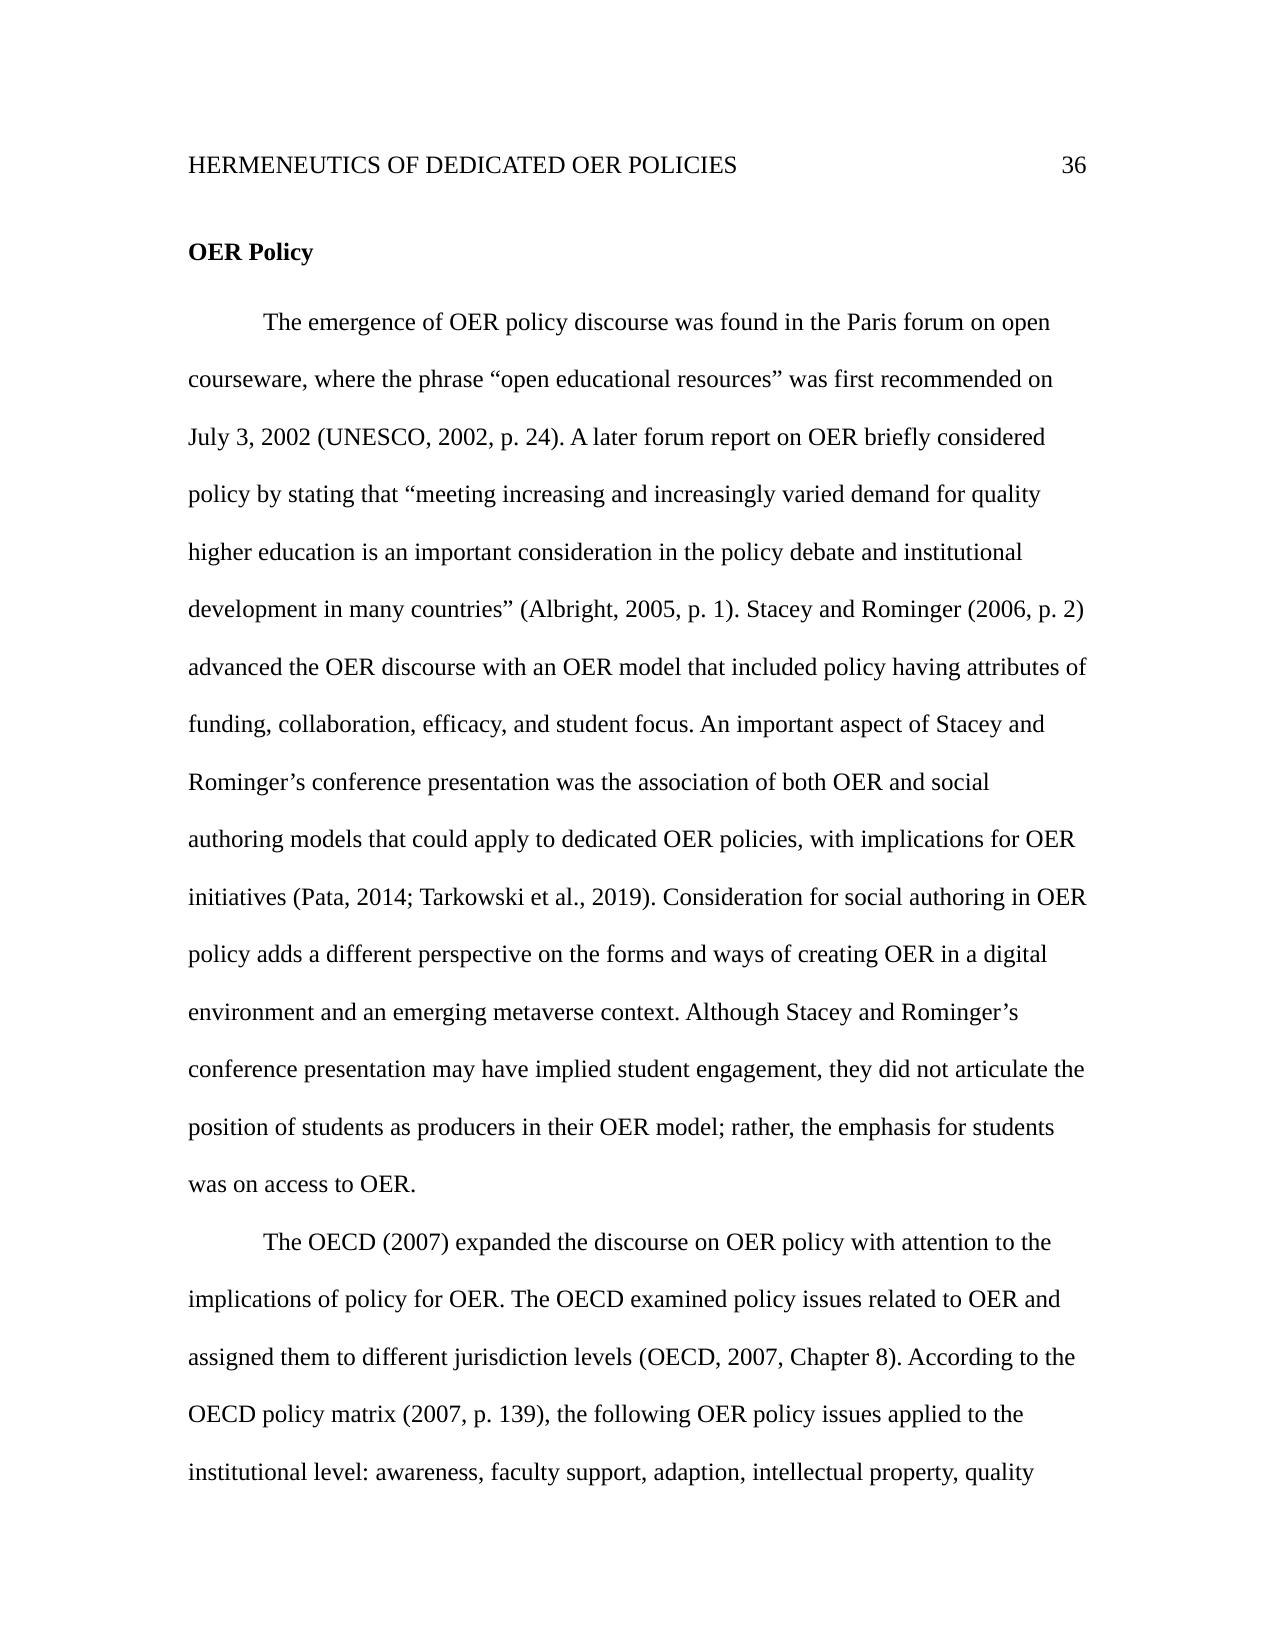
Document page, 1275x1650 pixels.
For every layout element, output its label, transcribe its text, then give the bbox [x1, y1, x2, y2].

text The OECD (2007) expanded the discourse on OER policy with attention to the implications of policy for OER. The OECD examined policy issues related to OER and assigned them to different jurisdiction levels (OECD, 2007, Chapter 8). According to the OECD policy matrix (2007, p. 139), the following OER policy issues applied to the institutional level: awareness, faculty support, adaption, intellectual property, quality [188, 1227, 1087, 1486]
text The emergence of OER policy discourse was found in the Paris forum on open courseware, where the phrase “open educational resources” was first recommended on July 3, 2002 (UNESCO, 2002, p. 24). A later forum report on OER briefly considered policy by stating that “meeting increasing and increasingly varied demand for quality higher education is an important consideration in the policy debate and institutional development in many countries” (Albright, 2005, p. 1). Stacey and Rominger (2006, p. 2) advanced the OER discourse with an OER model that included policy having attributes of funding, collaboration, efficacy, and student focus. An important aspect of Stacey and Rominger’s conference presentation was the association of both OER and social authoring models that could apply to dedicated OER policies, with implications for OER initiatives (Pata, 2014; Tarkowski et al., 2019). Consideration for social authoring in OER policy adds a different perspective on the forms and ways of creating OER in a digital environment and an emerging metaverse context. Although Stacey and Rominger’s conference presentation may have implied student engagement, they did not articulate the position of students as producers in their OER model; rather, the emphasis for students was on access to OER. [188, 307, 1087, 1198]
subtitle OER Policy [188, 237, 1087, 266]
